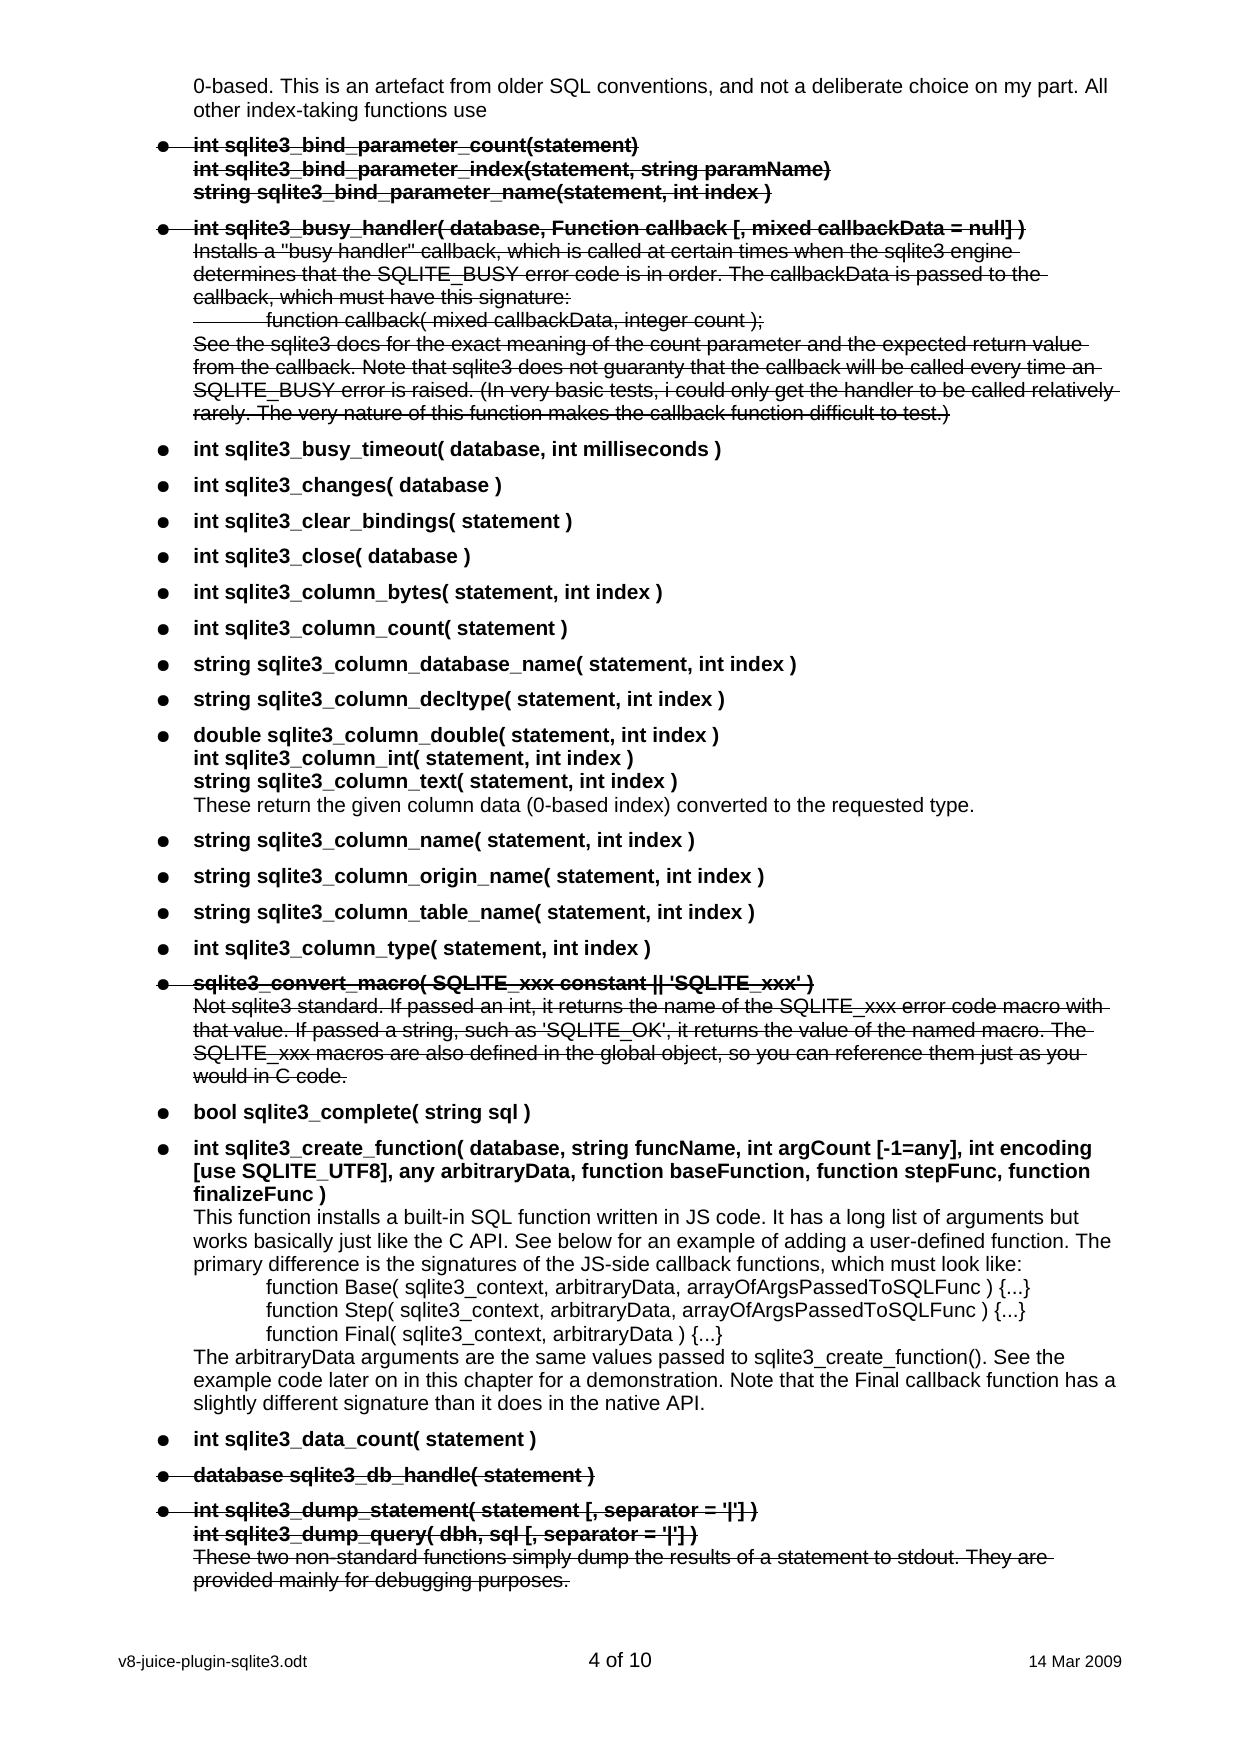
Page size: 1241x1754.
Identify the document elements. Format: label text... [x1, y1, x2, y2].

list int sqlite3_clear_bindings( statement ) [156, 509, 1122, 532]
list int sqlite3_changes( database ) [156, 473, 1122, 497]
list string sqlite3_column_origin_name( statement, int index ) [156, 865, 1122, 888]
list int sqlite3_column_type( statement, int index ) [156, 936, 1122, 959]
list double sqlite3_column_double( statement, int index ) int sqlite3_column_int( statement, int index ) string sqlite3_column_text( statement, int index ) These return the given column data (0-based index) converted to the requested type. [156, 723, 1122, 816]
list 0-based. This is an artefact from older SQL conventions, and not a deliberate choice on my part. All other index-taking functions use [156, 75, 1122, 121]
list bool sqlite3_complete( string sql ) [156, 1101, 1122, 1124]
list string sqlite3_column_name( statement, int index ) [156, 829, 1122, 852]
list sqlite3_convert_macro( SQLITE_xxx constant || 'SQLITE_xxx' ) Not sqlite3 standard. If passed an int, it returns the name of the SQLITE_xxx error code macro with that value. If passed a string, such as 'SQLITE_OK', it returns the value of the named macro. The SQLITE_xxx macros are also defined in the global object, so you can reference them just as you would in C code. [156, 972, 1122, 1088]
list int sqlite3_busy_timeout( database, int milliseconds ) [156, 438, 1122, 461]
list int sqlite3_bind_parameter_count(statement) int sqlite3_bind_parameter_index(statement, string paramName) string sqlite3_bind_parameter_name(statement, int index ) [156, 134, 1122, 204]
list int sqlite3_create_function( database, string funcName, int argCount [-1=any], int encoding [use SQLITE_UTF8], any arbitraryData, function baseFunction, function stepFunc, function finalizeFunc ) This function installs a built-in SQL function written in JS code. It has a long list of arguments but works basically just like the C API. See below for an example of adding a user-defined function. The primary difference is the signatures of the JS-side callback functions, which must look like: function Base( sqlite3_context, arbitraryData, arrayOfArgsPassedToSQLFunc ) {...} function Step( sqlite3_context, arbitraryData, arrayOfArgsPassedToSQLFunc ) {...} function Final( sqlite3_context, arbitraryData ) {...} The arbitraryData arguments are the same values passed to sqlite3_create_function(). See the example code later on in this chapter for a demonstration. Note that the Final callback function has a slightly different signature than it does in the native API. [156, 1136, 1122, 1415]
list int sqlite3_column_bytes( statement, int index ) [156, 581, 1122, 604]
list string sqlite3_column_decltype( statement, int index ) [156, 688, 1122, 711]
list string sqlite3_column_database_name( statement, int index ) [156, 652, 1122, 675]
list database sqlite3_db_handle( statement ) [156, 1463, 1122, 1486]
list int sqlite3_close( database ) [156, 545, 1122, 568]
list int sqlite3_data_count( statement ) [156, 1427, 1122, 1451]
list string sqlite3_column_table_name( statement, int index ) [156, 900, 1122, 924]
list int sqlite3_column_count( statement ) [156, 616, 1122, 639]
list int sqlite3_dump_statement( statement [, separator = '|'] ) int sqlite3_dump_query( dbh, sql [, separator = '|'] ) These two non-standard functions simply dump the results of a statement to stdout. They are provided mainly for debugging purposes. [156, 1499, 1122, 1592]
list int sqlite3_busy_handler( database, Function callback [, mixed callbackData = null] ) Installs a "busy handler" callback, which is called at certain times when the sqlite3 engine determines that the SQLITE_BUSY error code is in order. The callbackData is passed to the callback, which must have this signature: function callback( mixed callbackData, integer count ); See the sqlite3 docs for the exact meaning of the count parameter and the expected return value from the callback. Note that sqlite3 does not guaranty that the callback will be called every time an SQLITE_BUSY error is raised. (In very basic tests, i could only get the handler to be called relatively rarely. The very nature of this function makes the callback function difficult to test.) [156, 216, 1122, 425]
